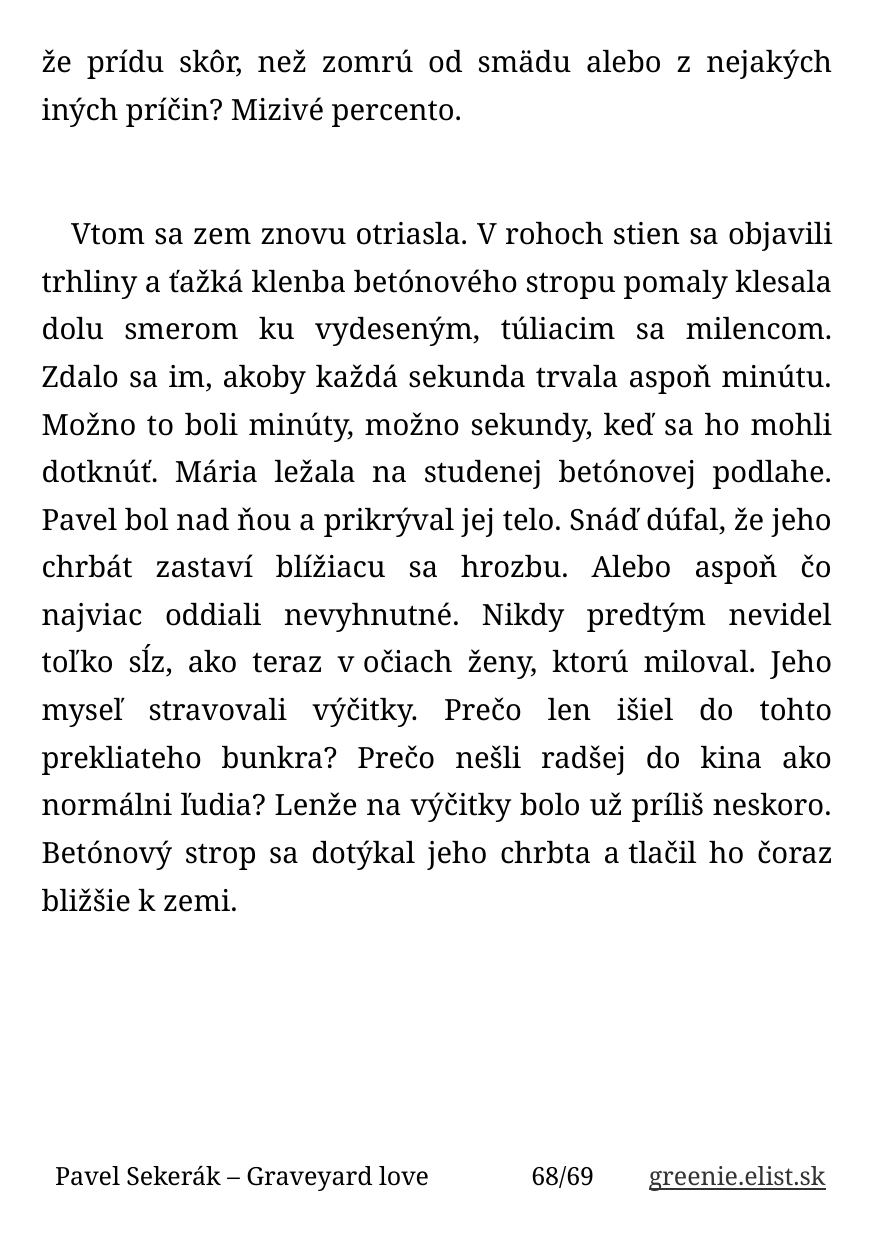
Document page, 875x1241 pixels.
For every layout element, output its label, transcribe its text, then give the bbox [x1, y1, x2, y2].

text že prídu skôr, než zomrú od smädu alebo z nejakých iných príčin? Mizivé percento. [41, 41, 833, 129]
text Vtom sa zem znovu otriasla. V rohoch stien sa objavili trhliny a ťažká klenba betónového stropu pomaly klesala dolu smerom ku vydeseným, túliacim sa milencom. Zdalo sa im, akoby každá sekunda trvala aspoň minútu. Možno to boli minúty, možno sekundy, keď sa ho mohli dotknúť. Mária ležala na studenej betónovej podlahe. Pavel bol nad ňou a prikrýval jej telo. Snáď dúfal, že jeho chrbát zastaví blížiacu sa hrozbu. Alebo aspoň čo najviac oddiali nevyhnutné. Nikdy predtým nevidel toľko sĺz, ako teraz v očiach ženy, ktorú miloval. Jeho myseľ stravovali výčitky. Prečo len išiel do tohto prekliateho bunkra? Prečo nešli radšej do kina ako normálni ľudia? Lenže na výčitky bolo už príliš neskoro. Betónový strop sa dotýkal jeho chrbta a tlačil ho čoraz bližšie k zemi. [41, 213, 833, 919]
